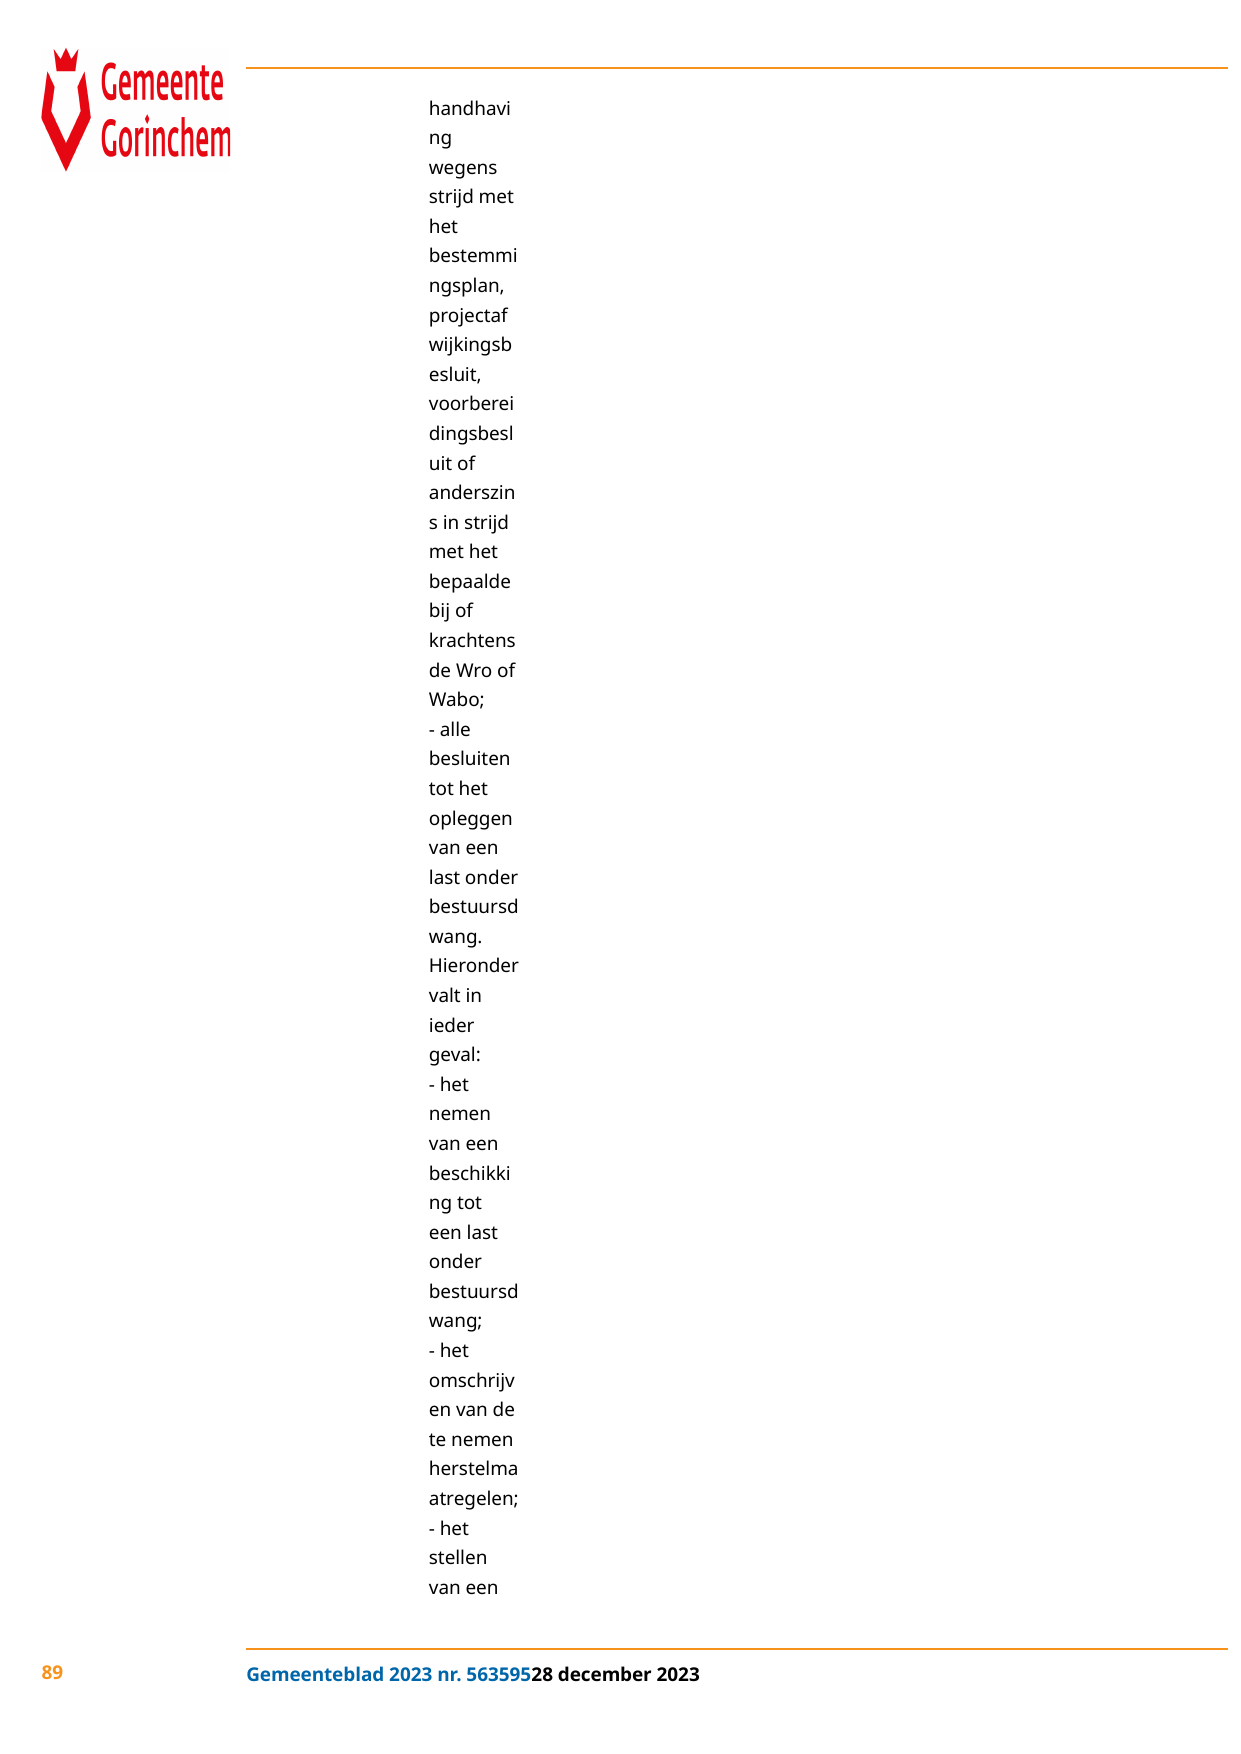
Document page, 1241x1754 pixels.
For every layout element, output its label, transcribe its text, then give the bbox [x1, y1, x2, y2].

table_cell [790, 95, 881, 1600]
table_cell handhaving wegens strijd met het bestemmingsplan, projectafwijkingsbesluit, voorbereidingsbesluit of anderszins in strijd met het bepaalde bij of krachtens de Wro of Wabo; - alle besluiten tot het opleggen van een last onder bestuursdwang. Hieronder valt in ieder geval: - het nemen van een beschikking tot een last onder bestuursdwang; - het omschrijven van de te nemen herstelmaatregelen; - het stellen van een [429, 95, 519, 1600]
table_cell [881, 95, 971, 1600]
table_cell [519, 95, 609, 1600]
table_cell [971, 95, 1061, 1600]
picture [41, 47, 231, 172]
table_cell [609, 95, 700, 1600]
table_cell [248, 95, 338, 1600]
table_cell [1061, 95, 1152, 1600]
table_cell [338, 95, 429, 1600]
table_cell [700, 95, 790, 1600]
